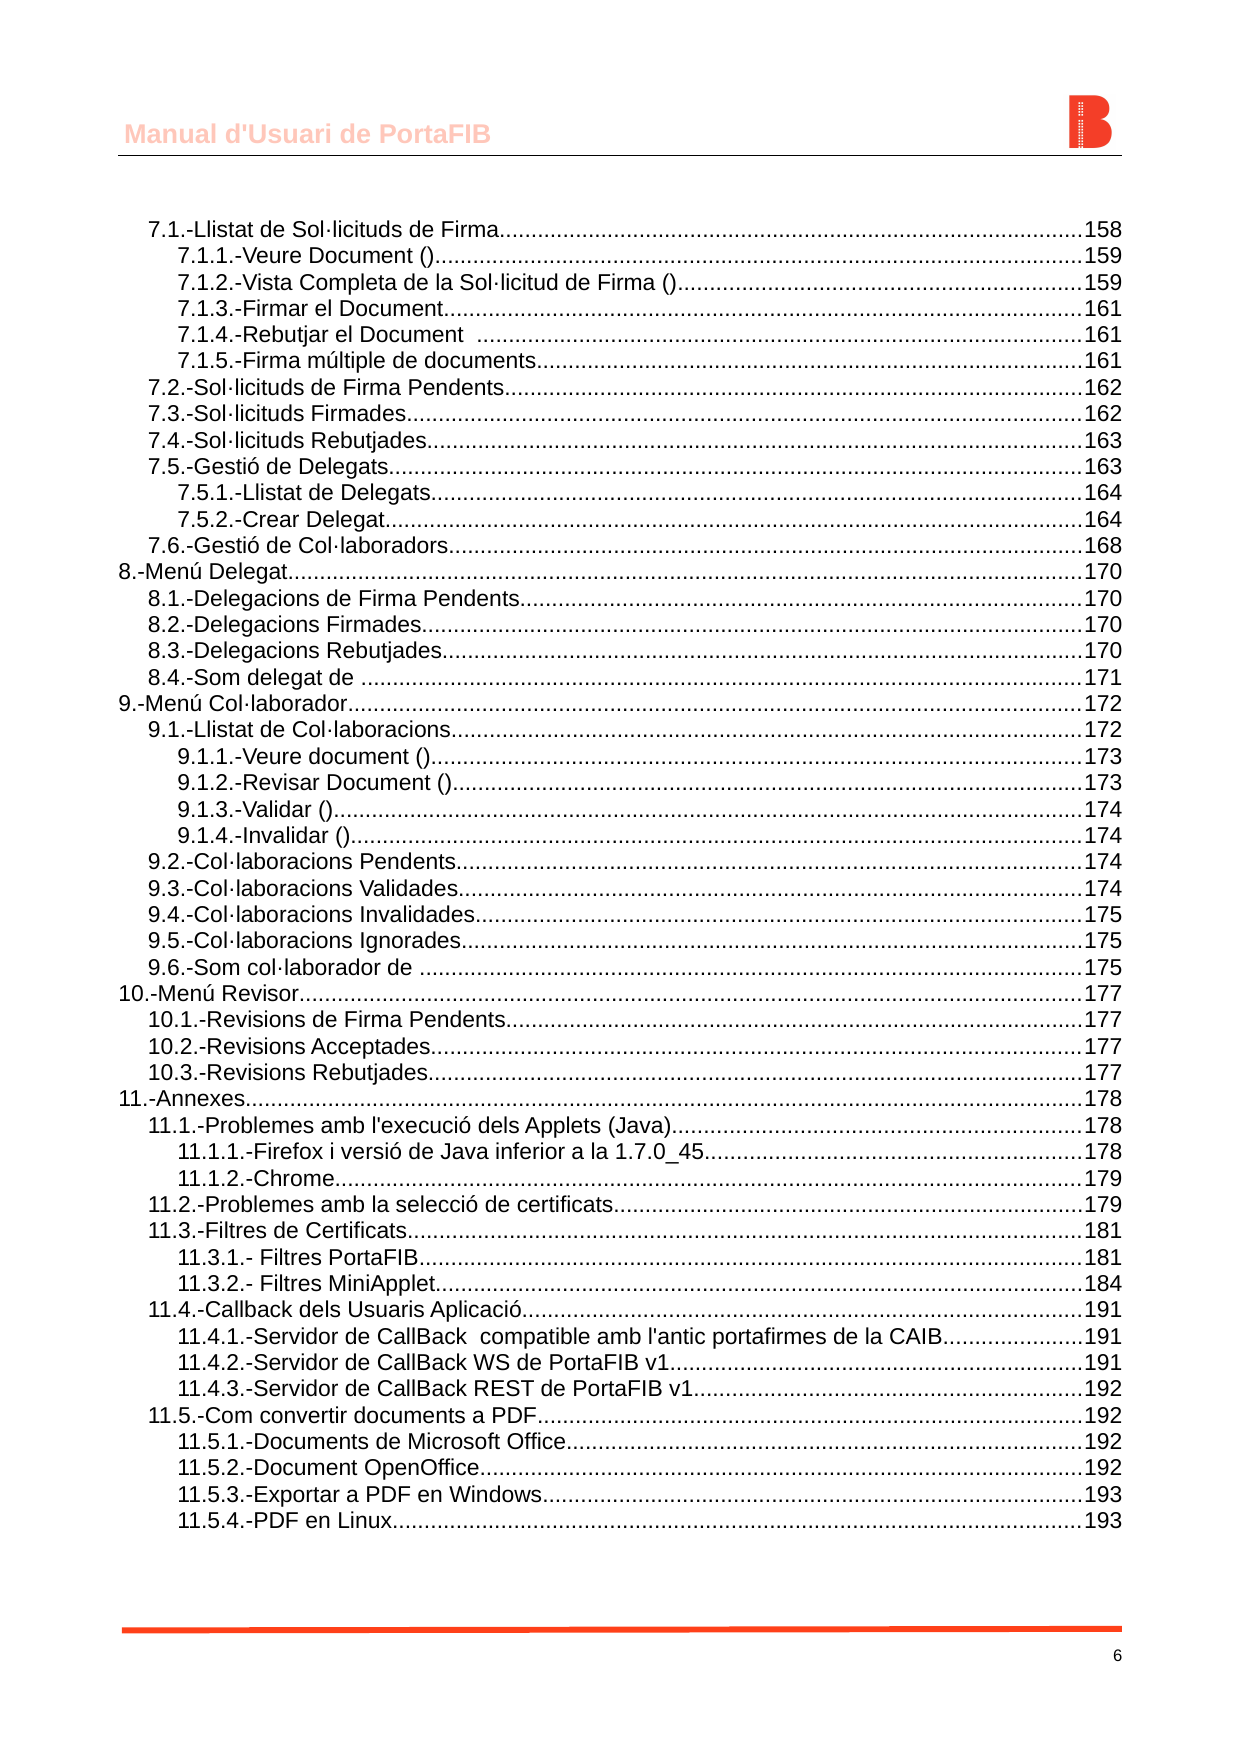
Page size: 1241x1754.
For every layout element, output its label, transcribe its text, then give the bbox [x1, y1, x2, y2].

text 11.5.1.-Documents de Microsoft Office 192 [177, 1428, 1122, 1454]
text 9.4.-Col·laboracions Invalidades 175 [148, 901, 1122, 927]
text 8.1.-Delegacions de Firma Pendents 170 [148, 585, 1122, 611]
text 9.3.-Col·laboracions Validades 174 [148, 874, 1122, 901]
text 7.1.2.-Vista Completa de la Sol·licitud de Firma () 159 [177, 268, 1122, 295]
text 11.1.-Problemes amb l'execució dels Applets (Java) 178 [148, 1112, 1122, 1138]
text 11.2.-Problemes amb la selecció de certificats 179 [148, 1191, 1122, 1217]
text 9.6.-Som col·laborador de ... 175 [148, 954, 1122, 980]
text 11.3.2.- Filtres MiniApplet 184 [177, 1270, 1122, 1296]
text 11.3.-Filtres de Certificats 181 [148, 1217, 1122, 1243]
text 11.3.1.- Filtres PortaFIB 181 [177, 1243, 1122, 1270]
text 9.-Menú Col·laborador 172 [118, 690, 1122, 716]
text 7.4.-Sol·licituds Rebutjades 163 [148, 427, 1122, 453]
text 11.4.3.-Servidor de CallBack REST de PortaFIB v1 192 [177, 1375, 1122, 1402]
text 11.1.1.-Firefox i versió de Java inferior a la 1.7.0_45 178 [177, 1138, 1122, 1164]
text 9.1.1.-Veure document () 173 [177, 743, 1122, 769]
text 11.-Annexes 178 [118, 1085, 1122, 1112]
text 11.4.1.-Servidor de CallBack compatible amb l'antic portafirmes de la CAIB 191 [177, 1323, 1122, 1349]
text 9.1.2.-Revisar Document () 173 [177, 769, 1122, 796]
text 9.1.-Llistat de Col·laboracions 172 [148, 716, 1122, 743]
text 10.1.-Revisions de Firma Pendents 177 [148, 1006, 1122, 1033]
text 7.5.2.-Crear Delegat 164 [177, 506, 1122, 532]
text 7.1.5.-Firma múltiple de documents 161 [177, 347, 1122, 374]
text 9.5.-Col·laboracions Ignorades 175 [148, 927, 1122, 954]
text 9.1.4.-Invalidar () 174 [177, 822, 1122, 848]
text 7.3.-Sol·licituds Firmades 162 [148, 400, 1122, 427]
text 10.2.-Revisions Acceptades 177 [148, 1033, 1122, 1059]
text 7.2.-Sol·licituds de Firma Pendents 162 [148, 374, 1122, 400]
text 9.2.-Col·laboracions Pendents 174 [148, 848, 1122, 874]
text 8.4.-Som delegat de ... 171 [148, 664, 1122, 690]
text 7.1.3.-Firmar el Document 161 [177, 295, 1122, 321]
text 11.1.2.-Chrome 179 [177, 1164, 1122, 1191]
text 11.4.-Callback dels Usuaris Aplicació 191 [148, 1296, 1122, 1323]
text 7.1.1.-Veure Document () 159 [177, 242, 1122, 268]
text 8.3.-Delegacions Rebutjades 170 [148, 637, 1122, 664]
text 8.2.-Delegacions Firmades 170 [148, 611, 1122, 637]
text 10.-Menú Revisor 177 [118, 980, 1122, 1006]
text 7.5.1.-Llistat de Delegats 164 [177, 479, 1122, 506]
picture [1063, 94, 1117, 150]
text 7.6.-Gestió de Col·laboradors 168 [148, 532, 1122, 558]
text 11.5.3.-Exportar a PDF en Windows 193 [177, 1481, 1122, 1507]
text 7.1.-Llistat de Sol·licituds de Firma 158 [148, 216, 1122, 242]
text 7.1.4.-Rebutjar el Document 161 [177, 321, 1122, 347]
text 9.1.3.-Validar () 174 [177, 796, 1122, 822]
text 11.5.-Com convertir documents a PDF 192 [148, 1402, 1122, 1428]
text 8.-Menú Delegat 170 [118, 558, 1122, 585]
text 11.5.4.-PDF en Linux 193 [177, 1507, 1122, 1533]
text 11.5.2.-Document OpenOffice 192 [177, 1454, 1122, 1481]
text 11.4.2.-Servidor de CallBack WS de PortaFIB v1 191 [177, 1349, 1122, 1375]
text 7.5.-Gestió de Delegats 163 [148, 453, 1122, 479]
text 10.3.-Revisions Rebutjades 177 [148, 1059, 1122, 1085]
